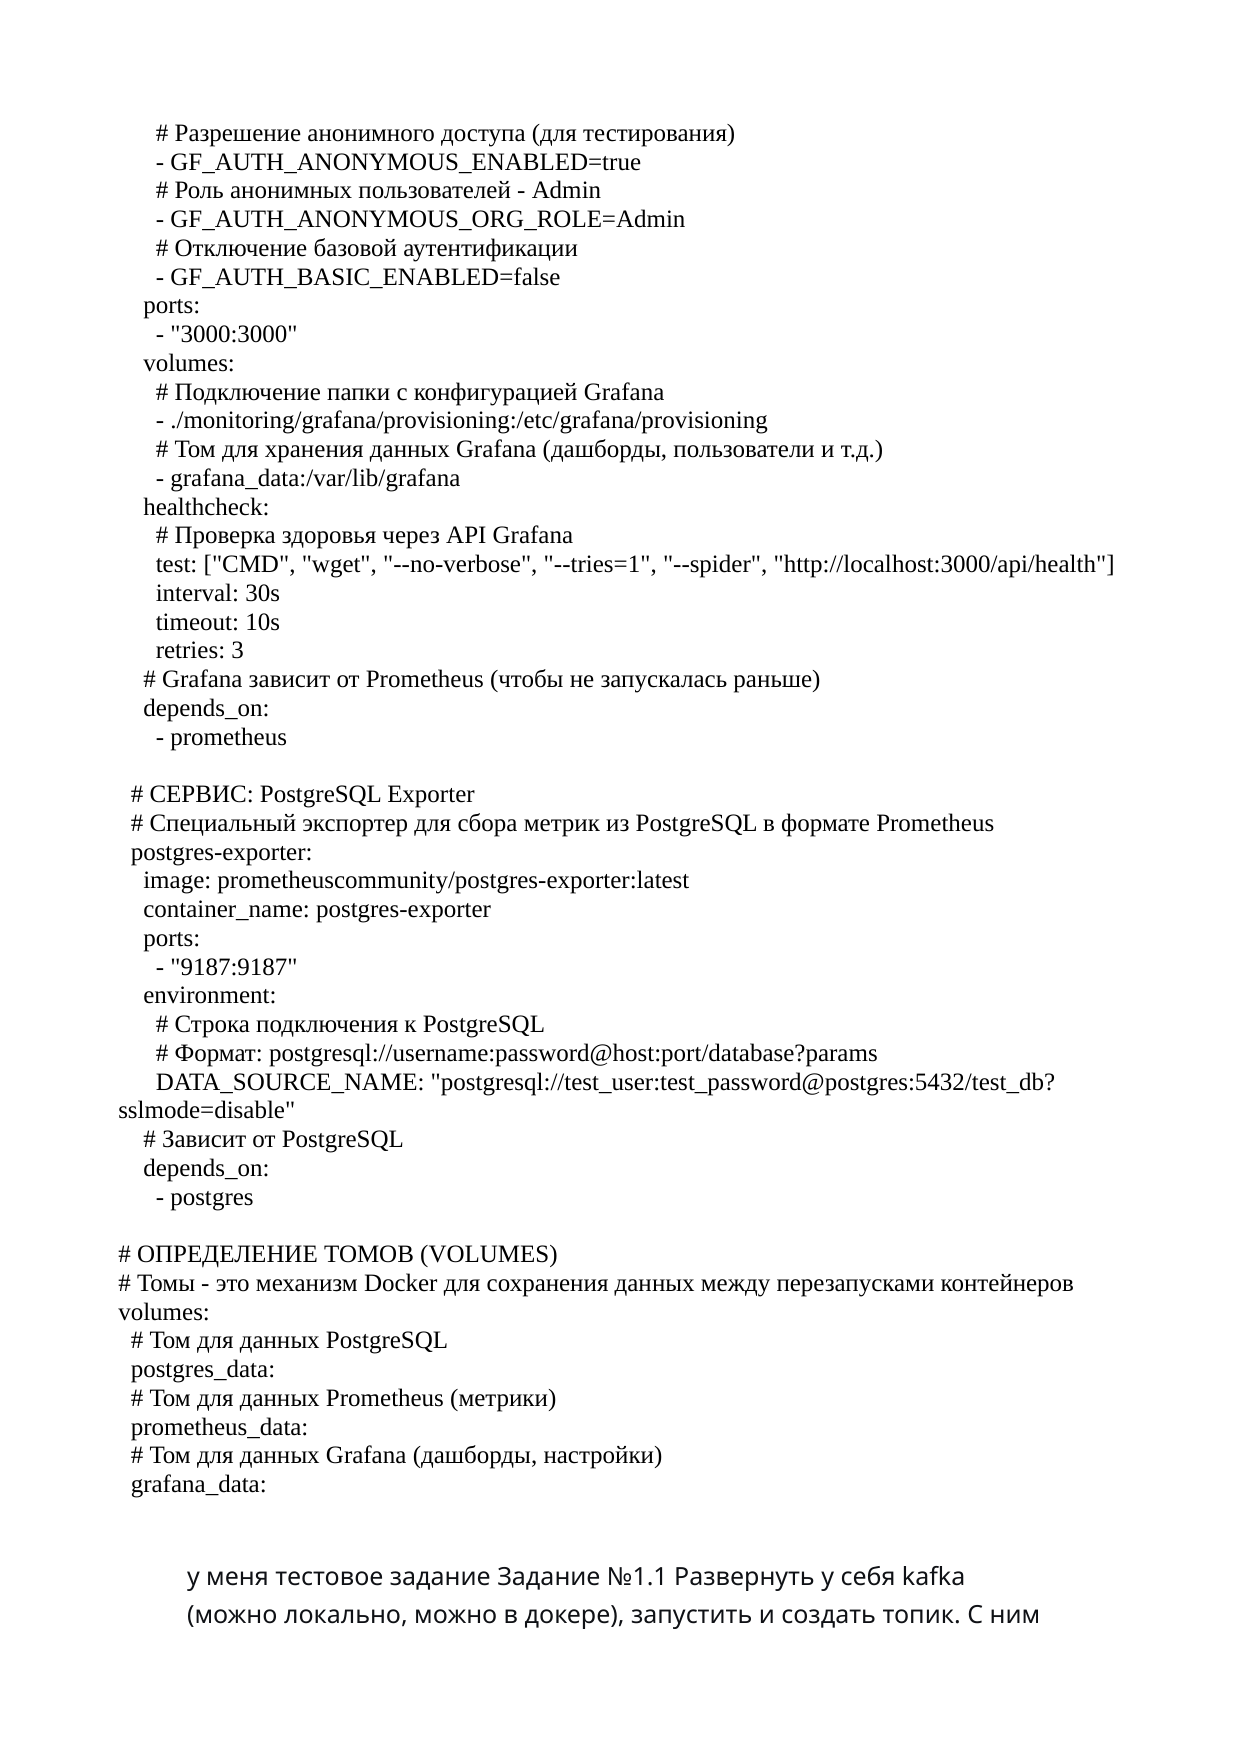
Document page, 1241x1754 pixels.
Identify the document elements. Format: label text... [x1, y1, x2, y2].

text ports: [118, 291, 1122, 319]
text у меня тестовое задание Задание №1.1 Развернуть у себя kafka (можно локально, можно в докере), запустить и создать топик. С ним [187, 1556, 1053, 1631]
text # Строка подключения к PostgreSQL [118, 1009, 1122, 1038]
text depends_on: [118, 1153, 1122, 1182]
text # Томы - это механизм Docker для сохранения данных между перезапусками контейнеров [118, 1268, 1122, 1297]
text # ОПРЕДЕЛЕНИЕ ТОМОВ (VOLUMES) [118, 1239, 1122, 1268]
text # Том для данных PostgreSQL [118, 1326, 1122, 1354]
text volumes: [118, 348, 1122, 377]
text grafana_data: [118, 1469, 1122, 1556]
text # Специальный экспортер для сбора метрик из PostgreSQL в формате Prometheus [118, 808, 1122, 837]
text - GF_AUTH_ANONYMOUS_ORG_ROLE=Admin [118, 204, 1122, 233]
text - grafana_data:/var/lib/grafana [118, 463, 1122, 492]
text timeout: 10s [118, 607, 1122, 636]
text # Том для хранения данных Grafana (дашборды, пользователи и т.д.) [118, 434, 1122, 463]
text # Формат: postgresql://username:password@host:port/database?params [118, 1038, 1122, 1067]
text # Grafana зависит от Prometheus (чтобы не запускалась раньше) [118, 664, 1122, 693]
text interval: 30s [118, 578, 1122, 607]
text # Подключение папки с конфигурацией Grafana [118, 377, 1122, 406]
text postgres-exporter: [118, 837, 1122, 866]
text - "9187:9187" [118, 952, 1122, 981]
text environment: [118, 981, 1122, 1009]
text healthcheck: [118, 492, 1122, 521]
text # Роль анонимных пользователей - Admin [118, 176, 1122, 204]
text - prometheus [118, 722, 1122, 751]
text retries: 3 [118, 636, 1122, 664]
text test: ["CMD", "wget", "--no-verbose", "--tries=1", "--spider", "http://localhost:3000/api/health"] [118, 549, 1122, 578]
text depends_on: [118, 693, 1122, 722]
text prometheus_data: [118, 1412, 1122, 1441]
text - postgres [118, 1182, 1122, 1211]
text # Разрешение анонимного доступа (для тестирования) [118, 118, 1122, 147]
text # Проверка здоровья через API Grafana [118, 521, 1122, 549]
text - ./monitoring/grafana/provisioning:/etc/grafana/provisioning [118, 406, 1122, 434]
text image: prometheuscommunity/postgres-exporter:latest [118, 866, 1122, 894]
text - GF_AUTH_ANONYMOUS_ENABLED=true [118, 147, 1122, 176]
text # Зависит от PostgreSQL [118, 1124, 1122, 1153]
text # Том для данных Prometheus (метрики) [118, 1383, 1122, 1412]
text postgres_data: [118, 1354, 1122, 1383]
text DATA_SOURCE_NAME: "postgresql://test_user:test_password@postgres:5432/test_db?sslmode=disable" [118, 1067, 1122, 1124]
text # Отключение базовой аутентификации [118, 233, 1122, 262]
text - GF_AUTH_BASIC_ENABLED=false [118, 262, 1122, 291]
text container_name: postgres-exporter [118, 894, 1122, 923]
text - "3000:3000" [118, 319, 1122, 348]
text # СЕРВИС: PostgreSQL Exporter [118, 779, 1122, 808]
text ports: [118, 923, 1122, 952]
text # Том для данных Grafana (дашборды, настройки) [118, 1441, 1122, 1469]
text volumes: [118, 1297, 1122, 1326]
